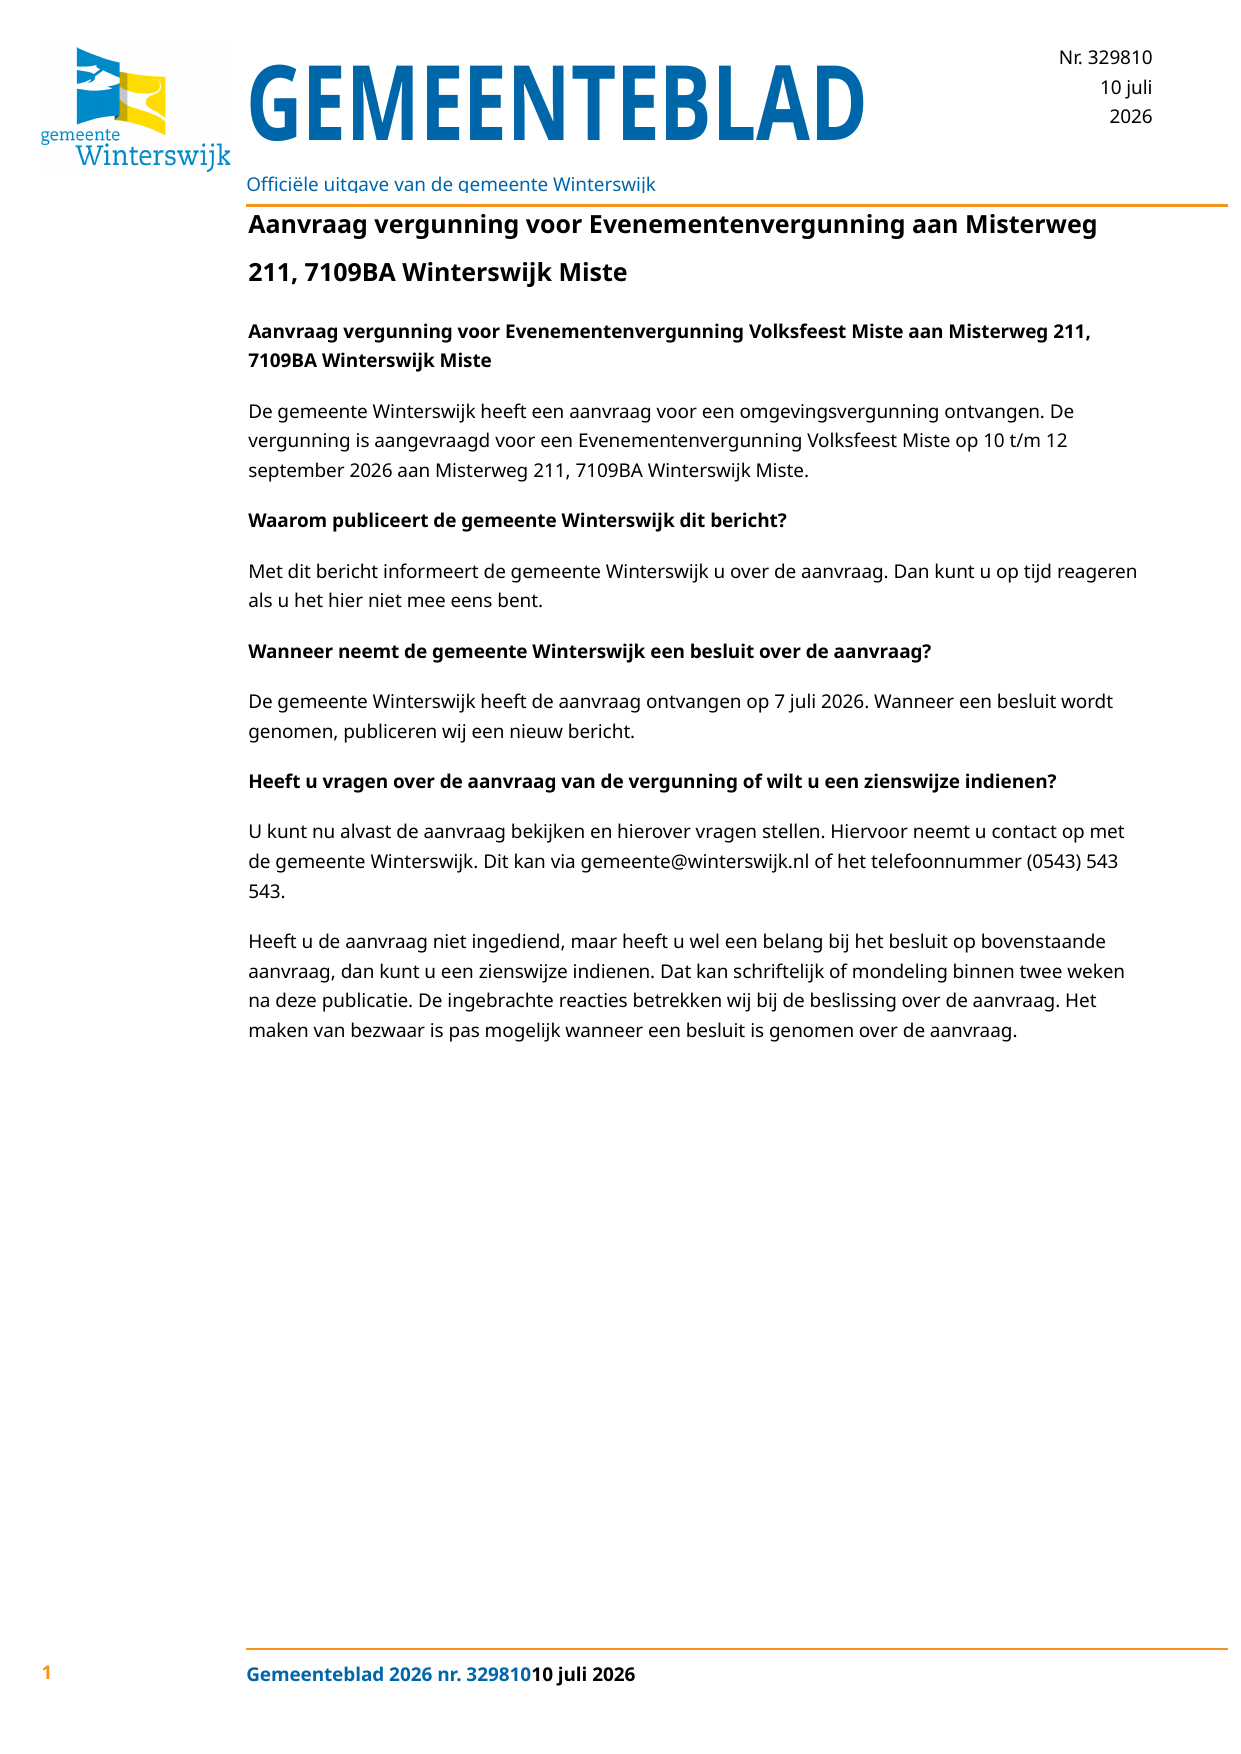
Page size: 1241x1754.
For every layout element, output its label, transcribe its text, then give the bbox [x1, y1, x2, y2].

text Waarom publiceert de gemeente Winterswijk dit bericht? [248, 507, 1152, 533]
text Aanvraag vergunning voor Evenementenvergunning aan Misterweg 211, 7109BA Winterswijk Miste [248, 207, 1152, 288]
text Aanvraag vergunning voor Evenementenvergunning Volksfeest Miste aan Misterweg 211, 7109BA Winterswijk Miste [248, 318, 1152, 373]
text Heeft u vragen over de aanvraag van de vergunning of wilt u een zienswijze indienen? [248, 768, 1152, 794]
text Wanneer neemt de gemeente Winterswijk een besluit over de aanvraag? [248, 638, 1152, 664]
text Met dit bericht informeert de gemeente Winterswijk u over de aanvraag. Dan kunt u op tijd reageren als u het hier niet mee eens bent. [248, 558, 1152, 613]
text De gemeente Winterswijk heeft de aanvraag ontvangen op 7 juli 2026. Wanneer een besluit wordt genomen, publiceren wij een nieuw bericht. [248, 688, 1152, 744]
text U kunt nu alvast de aanvraag bekijken en hierover vragen stellen. Hiervoor neemt u contact op met de gemeente Winterswijk. Dit kan via gemeente@winterswijk.nl of het telefoonnummer (0543) 543 543. [248, 819, 1152, 904]
text Heeft u de aanvraag niet ingediend, maar heeft u wel een belang bij het besluit op bovenstaande aanvraag, dan kunt u een zienswijze indienen. Dat kan schriftelijk of mondeling binnen twee weken na deze publicatie. De ingebrachte reacties betrekken wij bij de beslissing over de aanvraag. Het maken van bezwaar is pas mogelijk wanneer een besluit is genomen over de aanvraag. [248, 928, 1152, 1043]
picture [41, 47, 231, 172]
picture [225, 153, 231, 162]
text De gemeente Winterswijk heeft een aanvraag voor een omgevingsvergunning ontvangen. De vergunning is aangevraagd voor een Evenementenvergunning Volksfeest Miste op 10 t/m 12 september 2026 aan Misterweg 211, 7109BA Winterswijk Miste. [248, 398, 1152, 483]
